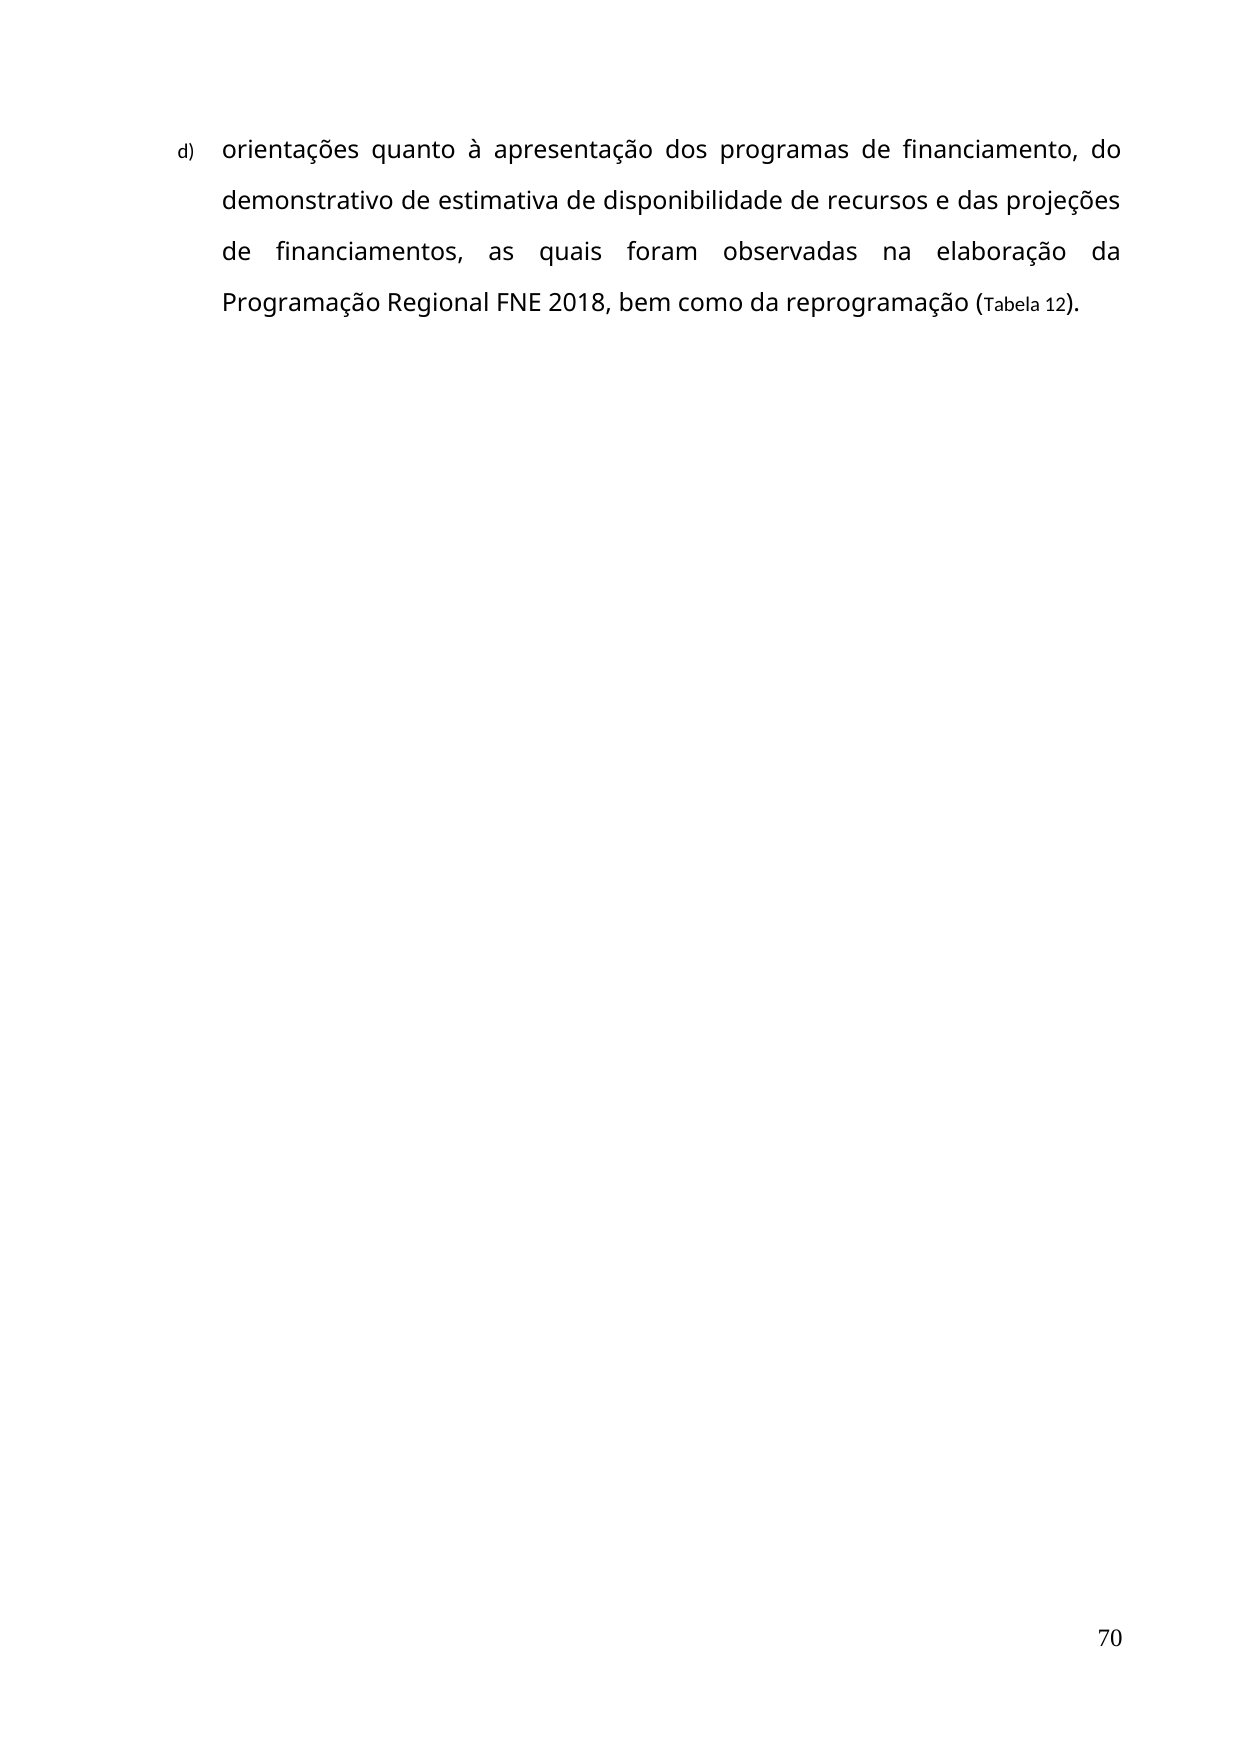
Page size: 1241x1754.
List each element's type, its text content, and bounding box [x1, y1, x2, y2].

list orientações quanto à apresentação dos programas de financiamento, do demonstrativo de estimativa de disponibilidade de recursos e das projeções de financiamentos, as quais foram observadas na elaboração da Programação Regional FNE 2018, bem como da reprogramação (Tabela 12). [177, 131, 1122, 318]
